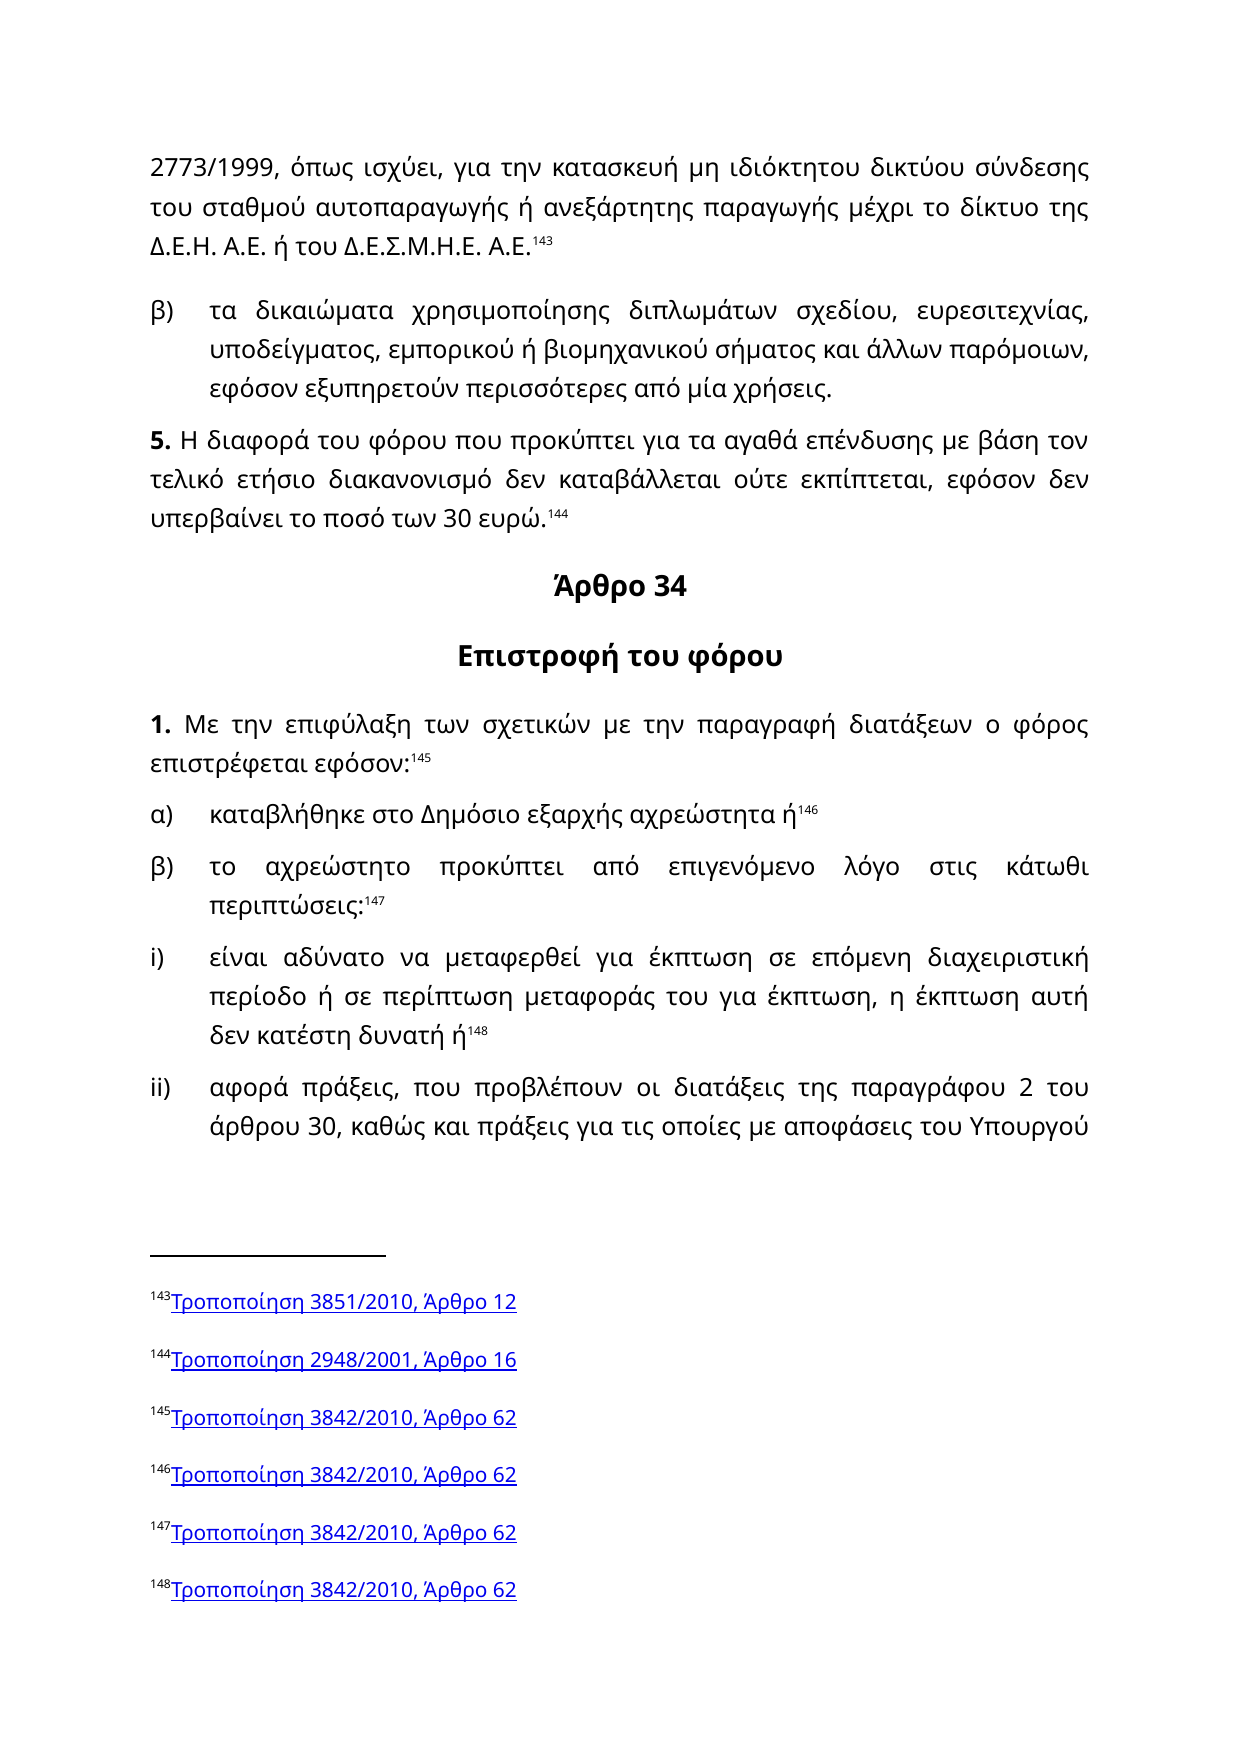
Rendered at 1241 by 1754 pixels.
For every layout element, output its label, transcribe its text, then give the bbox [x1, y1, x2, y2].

text Τροποποίηση 3842/2010, Άρθρο 62 [150, 1460, 1090, 1489]
text 5. Η διαφορά του φόρου που προκύπτει για τα αγαθά επένδυσης με βάση τον τελικό ετήσιο διακανονισμό δεν καταβάλλεται ούτε εκπίπτεται, εφόσον δεν υπερβαίνει το ποσό των 30 ευρώ. [150, 422, 1090, 535]
list β) τα δικαιώματα χρησιμοποίησης διπλωμάτων σχεδίου, ευρεσιτεχνίας, υποδείγματος, εμπορικού ή βιομηχανικού σήματος και άλλων παρόμοιων, εφόσον εξυπηρετούν περισσότερες από μία χρήσεις. [150, 292, 1090, 405]
subtitle Άρθρο 34 [150, 565, 1090, 605]
text 1. Με την επιφύλαξη των σχετικών με την παραγραφή διατάξεων ο φόρος επιστρέφεται εφόσον: [150, 706, 1090, 779]
text Τροποποίηση 3842/2010, Άρθρο 62 [150, 1403, 1090, 1431]
text Τροποποίηση 3842/2010, Άρθρο 62 [150, 1518, 1090, 1546]
list α) καταβλήθηκε στο Δημόσιο εξαρχής αχρεώστητα ή [150, 797, 1090, 831]
text Τροποποίηση 2948/2001, Άρθρο 16 [150, 1345, 1090, 1373]
text Τροποποίηση 3842/2010, Άρθρο 62 [150, 1576, 1090, 1604]
text Τροποποίηση 3851/2010, Άρθρο 12 [150, 1287, 1090, 1316]
list β) το αχρεώστητο προκύπτει από επιγενόμενο λόγο στις κάτωθι περιπτώσεις: [150, 849, 1090, 922]
subtitle Επιστροφή του φόρου [150, 636, 1090, 675]
list ii) αφορά πράξεις, που προβλέπουν οι διατάξεις της παραγράφου 2 του άρθρου 30, καθώς και πράξεις για τις οποίες με αποφάσεις του Υπουργού [150, 1069, 1090, 1143]
list i) είναι αδύνατο να μεταφερθεί για έκπτωση σε επόμενη διαχειριστική περίοδο ή σε περίπτωση μεταφοράς του για έκπτωση, η έκπτωση αυτή δεν κατέστη δυνατή ή [150, 939, 1090, 1052]
text 2773/1999, όπως ισχύει, για την κατασκευή μη ιδιόκτητου δικτύου σύνδεσης του σταθμού αυτοπαραγωγής ή ανεξάρτητης παραγωγής μέχρι το δίκτυο της Δ.Ε.Η. Α.Ε. ή του Δ.Ε.Σ.Μ.Η.Ε. Α.Ε. [150, 150, 1090, 262]
